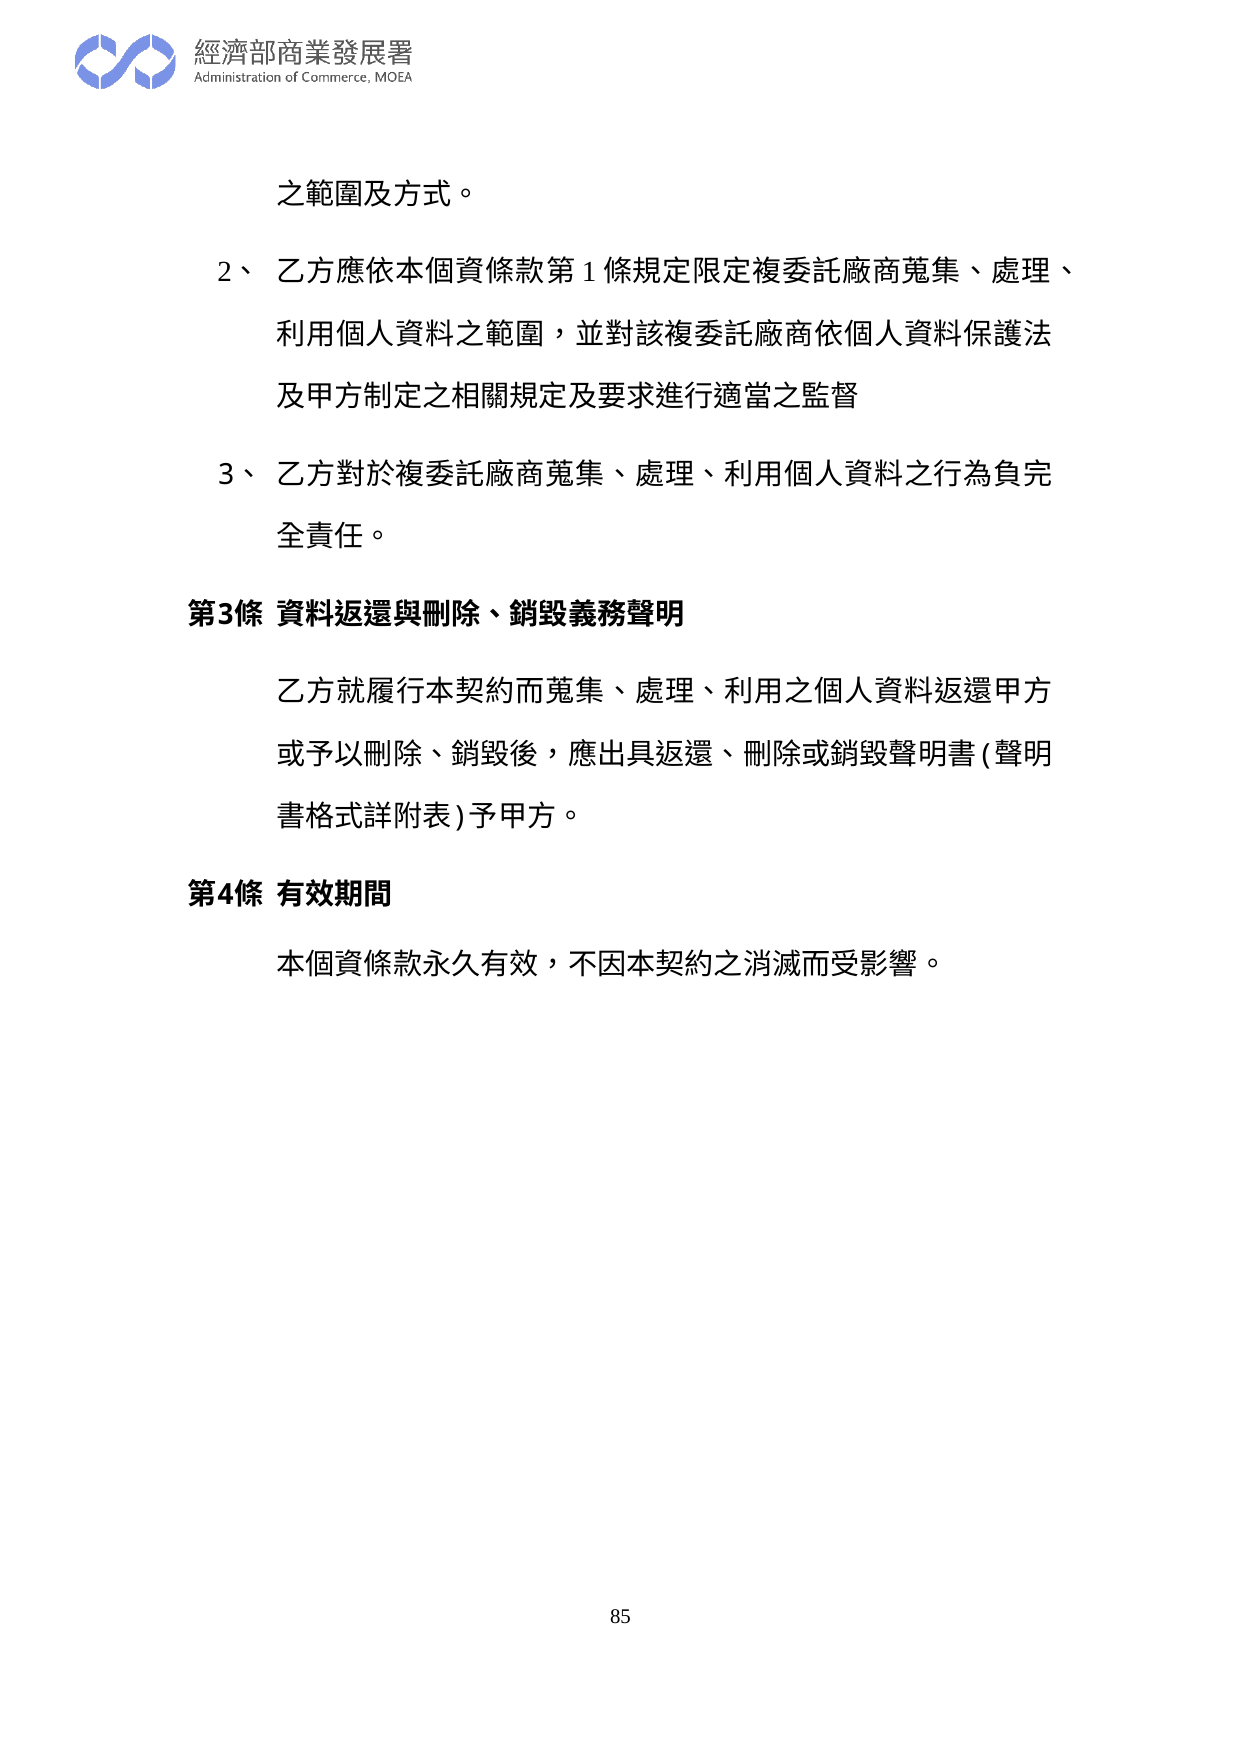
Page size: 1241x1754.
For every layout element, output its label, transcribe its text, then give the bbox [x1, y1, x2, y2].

list 之範圍及方式。 [217, 150, 1053, 212]
text 本個資條款永久有效，不因本契約之消滅而受影響。 [276, 920, 1053, 982]
list 乙方對於複委託廠商蒐集、處理、利用個人資料之行為負完全責任。 [217, 430, 1053, 555]
text 乙方就履行本契約而蒐集、處理、利用之個人資料返還甲方或予以刪除、銷毀後，應出具返還、刪除或銷毀聲明書(聲明書格式詳附表)予甲方。 [276, 647, 1053, 835]
list 乙方應依本個資條款第1條規定限定複委託廠商蒐集、處理、利用個人資料之範圍，並對該複委託廠商依個人資料保護法及甲方制定之相關規定及要求進行適當之監督 [217, 227, 1053, 415]
list 資料返還與刪除、銷毀義務聲明 [187, 570, 1053, 632]
list 有效期間 [187, 850, 1053, 912]
